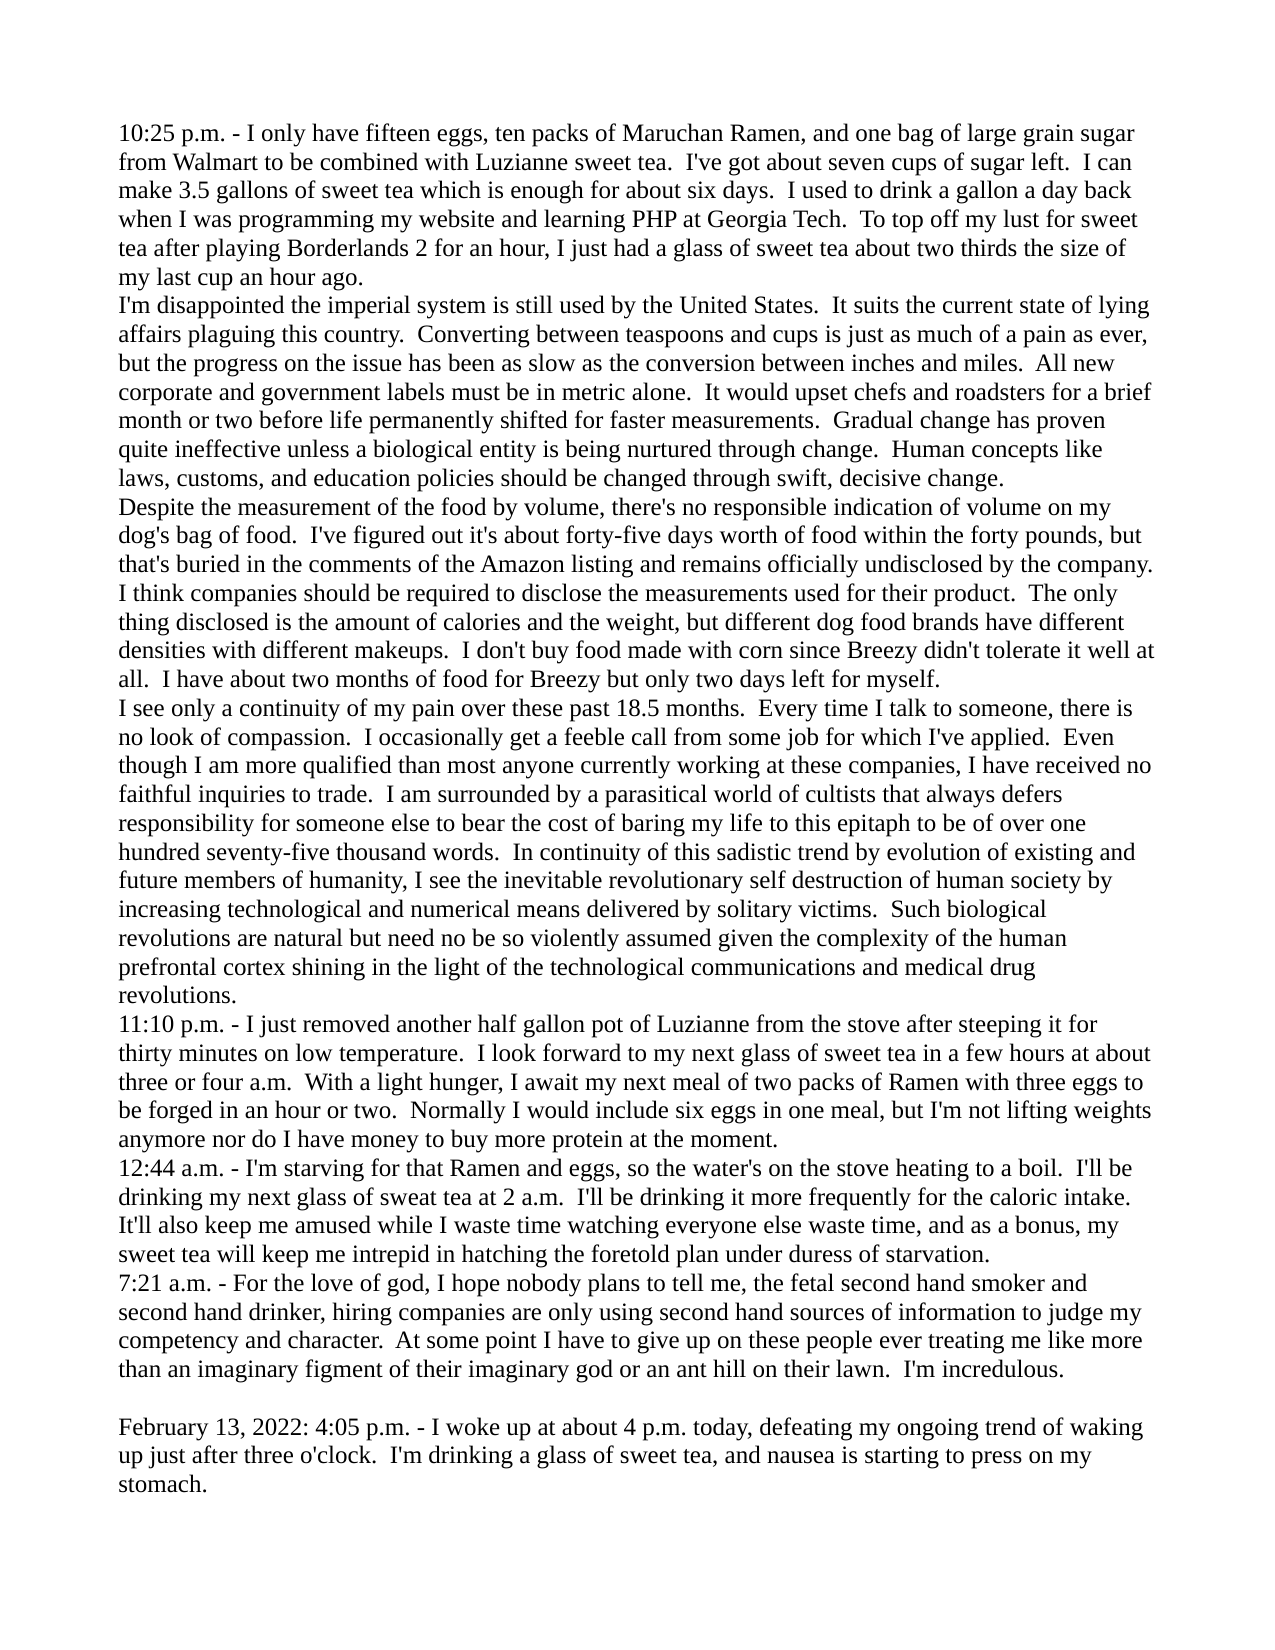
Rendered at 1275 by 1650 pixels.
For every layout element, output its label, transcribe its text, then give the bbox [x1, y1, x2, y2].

text I'm disappointed the imperial system is still used by the United States. It suits the current state of lying affairs plaguing this country. Converting between teaspoons and cups is just as much of a pain as ever, but the progress on the issue has been as slow as the conversion between inches and miles. All new corporate and government labels must be in metric alone. It would upset chefs and roadsters for a brief month or two before life permanently shifted for faster measurements. Gradual change has proven quite ineffective unless a biological entity is being nurtured through change. Human concepts like laws, customs, and education policies should be changed through swift, decisive change. [118, 291, 1157, 492]
text 11:10 p.m. - I just removed another half gallon pot of Luzianne from the stove after steeping it for thirty minutes on low temperature. I look forward to my next glass of sweet tea in a few hours at about three or four a.m. With a light hunger, I await my next meal of two packs of Ramen with three eggs to be forged in an hour or two. Normally I would include six eggs in one meal, but I'm not lifting weights anymore nor do I have money to buy more protein at the moment. [118, 1009, 1157, 1153]
text 12:44 a.m. - I'm starving for that Ramen and eggs, so the water's on the stove heating to a boil. I'll be drinking my next glass of sweat tea at 2 a.m. I'll be drinking it more frequently for the caloric intake. It'll also keep me amused while I waste time watching everyone else waste time, and as a bonus, my sweet tea will keep me intrepid in hatching the foretold plan under duress of starvation. [118, 1153, 1157, 1268]
text 7:21 a.m. - For the love of god, I hope nobody plans to tell me, the fetal second hand smoker and second hand drinker, hiring companies are only using second hand sources of information to judge my competency and character. At some point I have to give up on these people ever treating me like more than an imaginary figment of their imaginary god or an ant hill on their lawn. I'm incredulous. [118, 1268, 1157, 1383]
text February 13, 2022: 4:05 p.m. - I woke up at about 4 p.m. today, defeating my ongoing trend of waking up just after three o'clock. I'm drinking a glass of sweet tea, and nausea is starting to press on my stomach. [118, 1412, 1157, 1498]
text I see only a continuity of my pain over these past 18.5 months. Every time I talk to someone, there is no look of compassion. I occasionally get a feeble call from some job for which I've applied. Even though I am more qualified than most anyone currently working at these companies, I have received no faithful inquiries to trade. I am surrounded by a parasitical world of cultists that always defers responsibility for someone else to bear the cost of baring my life to this epitaph to be of over one hundred seventy-five thousand words. In continuity of this sadistic trend by evolution of existing and future members of humanity, I see the inevitable revolutionary self destruction of human society by increasing technological and numerical means delivered by solitary victims. Such biological revolutions are natural but need no be so violently assumed given the complexity of the human prefrontal cortex shining in the light of the technological communications and medical drug revolutions. [118, 693, 1157, 1009]
text Despite the measurement of the food by volume, there's no responsible indication of volume on my dog's bag of food. I've figured out it's about forty-five days worth of food within the forty pounds, but that's buried in the comments of the Amazon listing and remains officially undisclosed by the company. I think companies should be required to disclose the measurements used for their product. The only thing disclosed is the amount of calories and the weight, but different dog food brands have different densities with different makeups. I don't buy food made with corn since Breezy didn't tolerate it well at all. I have about two months of food for Breezy but only two days left for myself. [118, 492, 1157, 693]
text 10:25 p.m. - I only have fifteen eggs, ten packs of Maruchan Ramen, and one bag of large grain sugar from Walmart to be combined with Luzianne sweet tea. I've got about seven cups of sugar left. I can make 3.5 gallons of sweet tea which is enough for about six days. I used to drink a gallon a day back when I was programming my website and learning PHP at Georgia Tech. To top off my lust for sweet tea after playing Borderlands 2 for an hour, I just had a glass of sweet tea about two thirds the size of my last cup an hour ago. [118, 118, 1157, 291]
